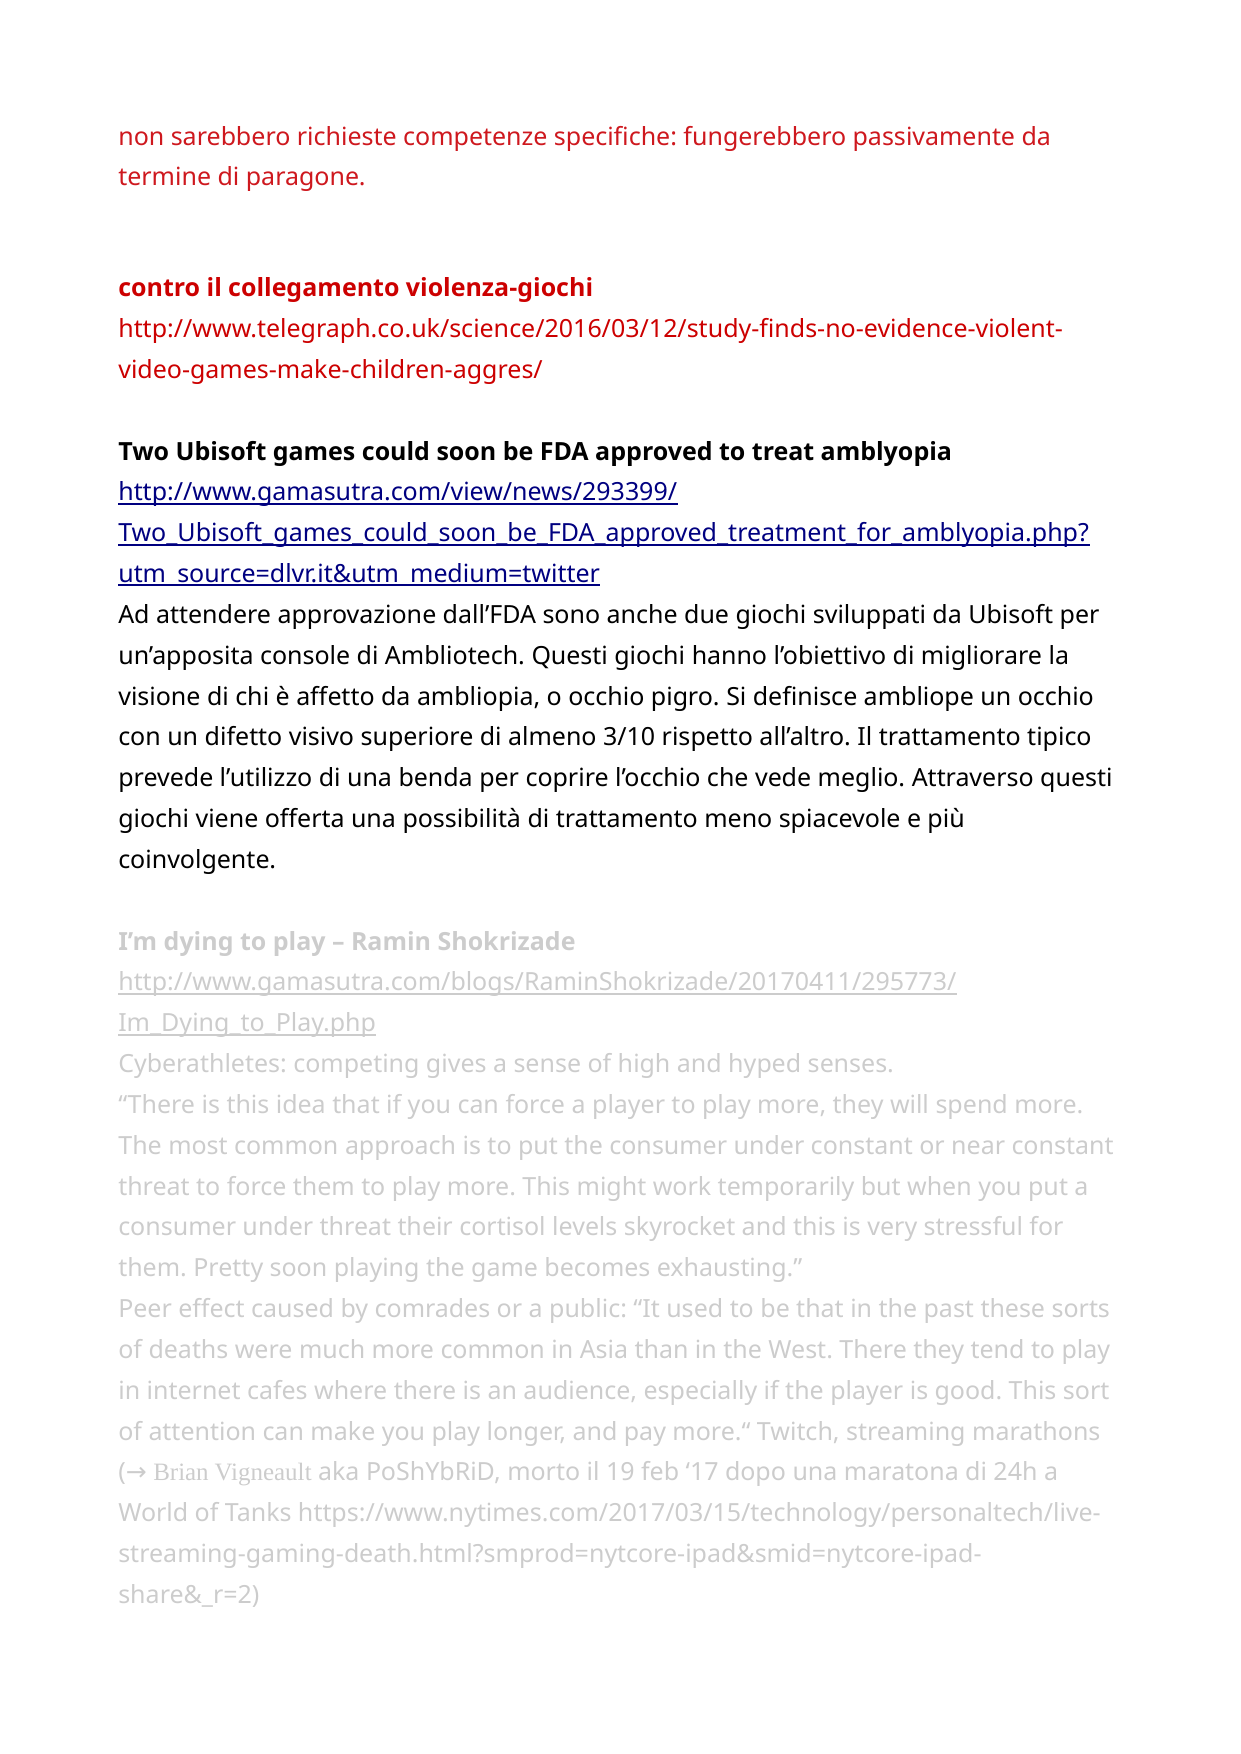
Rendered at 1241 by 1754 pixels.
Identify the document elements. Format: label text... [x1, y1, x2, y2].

text http://www.gamasutra.com/view/news/293399/Two_Ubisoft_games_could_soon_be_FDA_approved_treatment_for_amblyopia.php?utm_source=dlvr.it&utm_medium=twitter [118, 474, 1122, 590]
text http://www.gamasutra.com/blogs/RaminShokrizade/20170411/295773/Im_Dying_to_Play.php [118, 964, 1122, 1039]
text Cyberathletes: competing gives a sense of high and hyped senses. [118, 1046, 1122, 1080]
text contro il collegamento violenza-giochi [118, 270, 1122, 304]
text Peer effect caused by comrades or a public: “It used to be that in the past these sorts of deaths were much more common in Asia than in the West. There they tend to play in internet cafes where there is an audience, especially if the player is good. This sort of attention can make you play longer, and pay more.“ Twitch, streaming marathons (→ Brian Vigneault aka PoShYbRiD, morto il 19 feb ‘17 dopo una maratona di 24h a World of Tanks https://www.nytimes.com/2017/03/15/technology/personaltech/live-streaming-gaming-death.html?smprod=nytcore-ipad&smid=nytcore-ipad-share&_r=2) [118, 1291, 1122, 1611]
text non sarebbero richieste competenze specifiche: fungerebbero passivamente da termine di paragone. [118, 118, 1122, 193]
text I’m dying to play – Ramin Shokrizade [118, 923, 1122, 957]
text http://www.telegraph.co.uk/science/2016/03/12/study-finds-no-evidence-violent-video-games-make-children-aggres/ [118, 311, 1122, 386]
text Ad attendere approvazione dall’FDA sono anche due giochi sviluppati da Ubisoft per un’apposita console di Ambliotech. Questi giochi hanno l’obiettivo di migliorare la visione di chi è affetto da ambliopia, o occhio pigro. Si definisce ambliope un occhio con un difetto visivo superiore di almeno 3/10 rispetto all’altro. Il trattamento tipico prevede l’utilizzo di una benda per coprire l’occhio che vede meglio. Attraverso questi giochi viene offerta una possibilità di trattamento meno spiacevole e più coinvolgente. [118, 596, 1122, 876]
text “There is this idea that if you can force a player to play more, they will spend more. The most common approach is to put the consumer under constant or near constant threat to force them to play more. This might work temporarily but when you put a consumer under threat their cortisol levels skyrocket and this is very stressful for them. Pretty soon playing the game becomes exhausting.” [118, 1086, 1122, 1284]
text Two Ubisoft games could soon be FDA approved to treat amblyopia [118, 433, 1122, 467]
